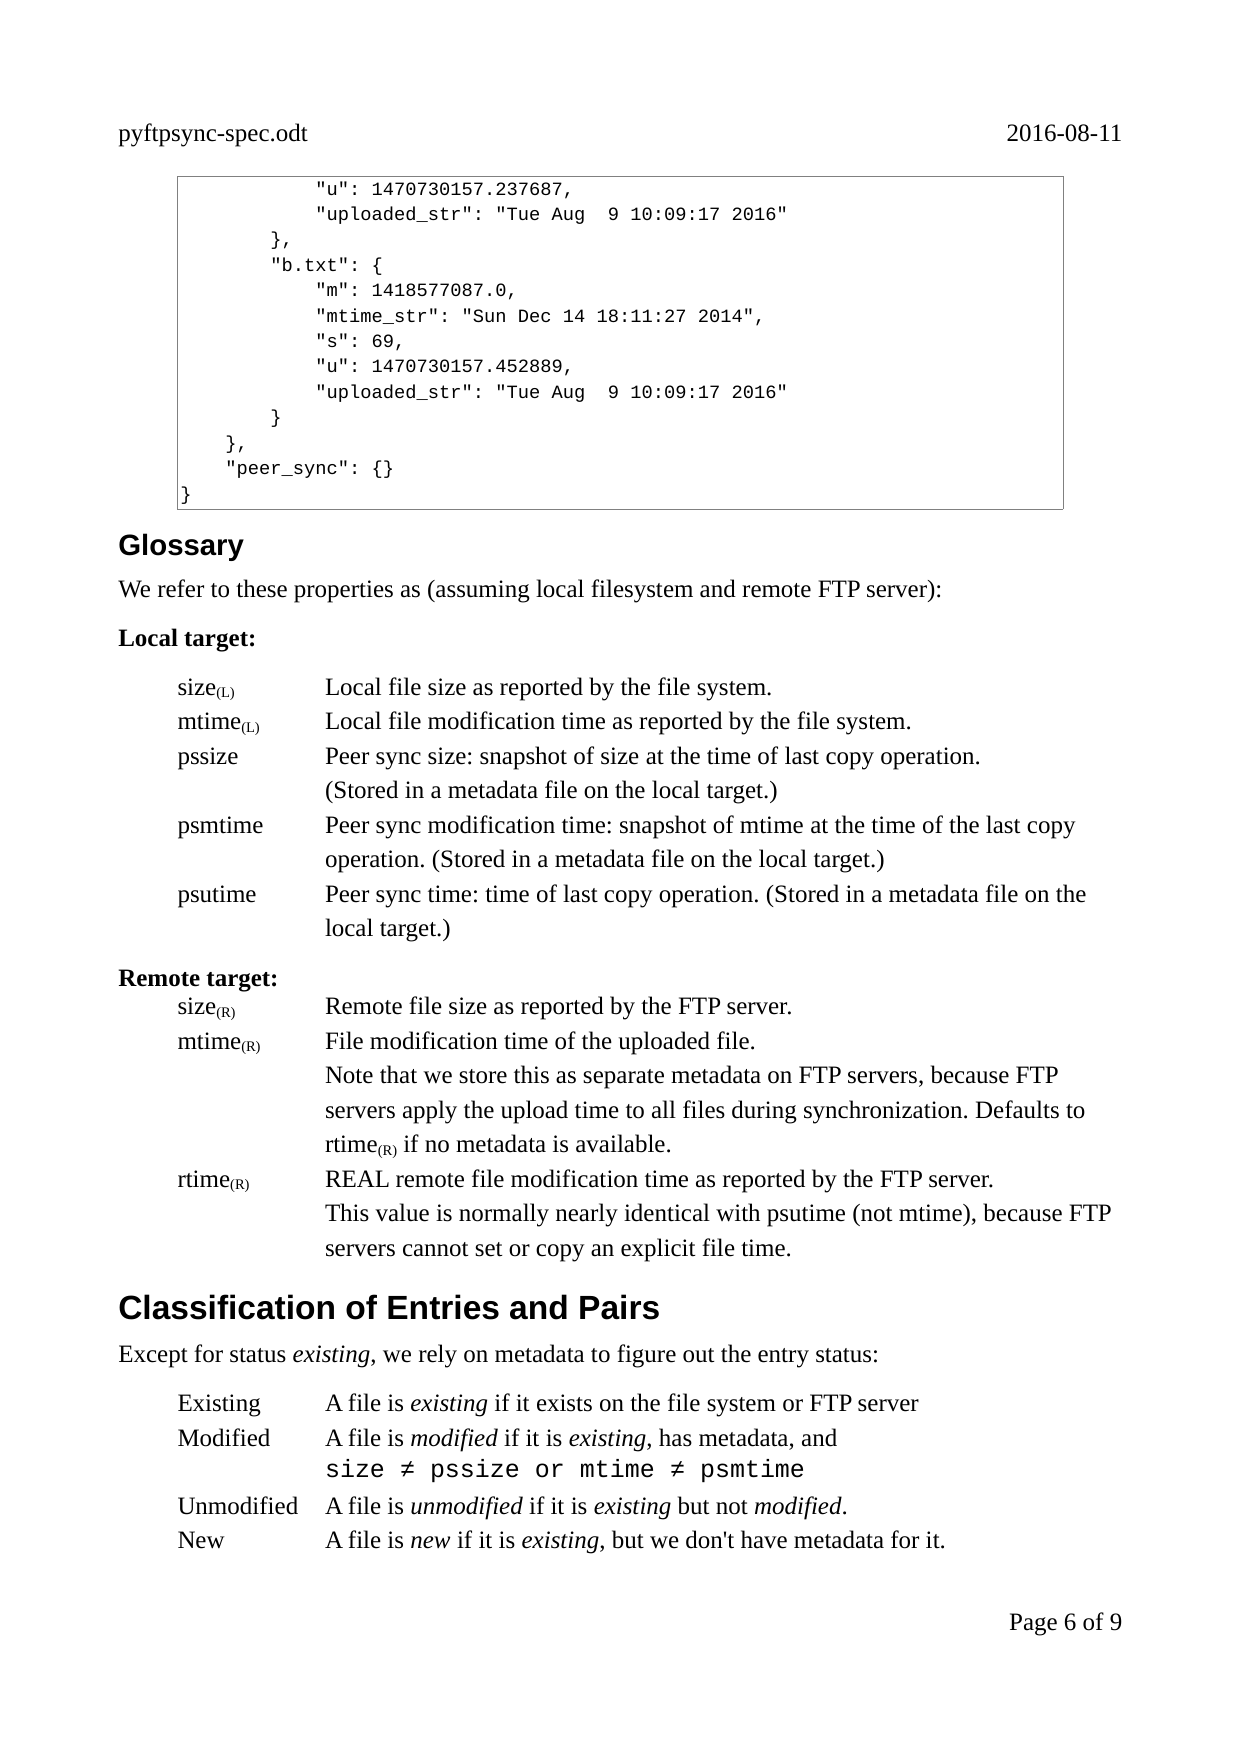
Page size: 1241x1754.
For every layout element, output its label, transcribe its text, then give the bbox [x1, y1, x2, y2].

text Remote target: [118, 963, 1122, 991]
text rtime(R) REAL remote file modification time as reported by the FTP server. This value is normally nearly identical with psutime (not mtime), because FTP servers cannot set or copy an explicit file time. [177, 1164, 1122, 1261]
text "m": 1418577087.0, [178, 278, 1063, 302]
text } [178, 481, 1063, 509]
text "b.txt": { [178, 253, 1063, 277]
text "uploaded_str": "Tue Aug 9 10:09:17 2016" [178, 380, 1063, 404]
text Except for status existing, we rely on metadata to figure out the entry status: [118, 1339, 1122, 1368]
text mtime(L) Local file modification time as reported by the file system. [177, 706, 1122, 735]
text }, [178, 227, 1063, 251]
text Existing A file is existing if it exists on the file system or FTP server [177, 1388, 1122, 1417]
text Unmodified A file is unmodified if it is existing but not modified. [177, 1491, 1122, 1520]
text }, [178, 431, 1063, 455]
text We refer to these properties as (assuming local filesystem and remote FTP server): [118, 574, 1122, 603]
text Modified A file is modified if it is existing, has metadata, and size ≠ pssize or mtime ≠ psmtime [177, 1423, 1122, 1485]
text pssize Peer sync size: snapshot of size at the time of last copy operation. (Stored in a metadata file on the local target.) [177, 741, 1122, 804]
text psmtime Peer sync modification time: snapshot of mtime at the time of the last copy operation. (Stored in a metadata file on the local target.) [177, 810, 1122, 873]
subtitle Classification of Entries and Pairs [118, 1288, 1122, 1327]
text "u": 1470730157.452889, [178, 354, 1063, 378]
text "peer_sync": {} [178, 456, 1063, 480]
text size(L) Local file size as reported by the file system. [177, 672, 1122, 701]
text "s": 69, [178, 329, 1063, 353]
text New A file is new if it is existing, but we don't have metadata for it. [177, 1526, 1122, 1554]
text "mtime_str": "Sun Dec 14 18:11:27 2014", [178, 303, 1063, 328]
text "uploaded_str": "Tue Aug 9 10:09:17 2016" [178, 202, 1063, 226]
text size(R) Remote file size as reported by the FTP server. [177, 991, 1122, 1020]
text "u": 1470730157.237687, [178, 177, 1063, 201]
text } [178, 405, 1063, 429]
text Local target: [118, 623, 1122, 652]
subtitle Glossary [118, 528, 1122, 561]
text mtime(R) File modification time of the uploaded file. Note that we store this as separate metadata on FTP servers, because FTP servers apply the upload time to all files during synchronization. Defaults to rtime(R) if no metadata is available. [177, 1026, 1122, 1158]
text psutime Peer sync time: time of last copy operation. (Stored in a metadata file on the local target.) [177, 879, 1122, 942]
